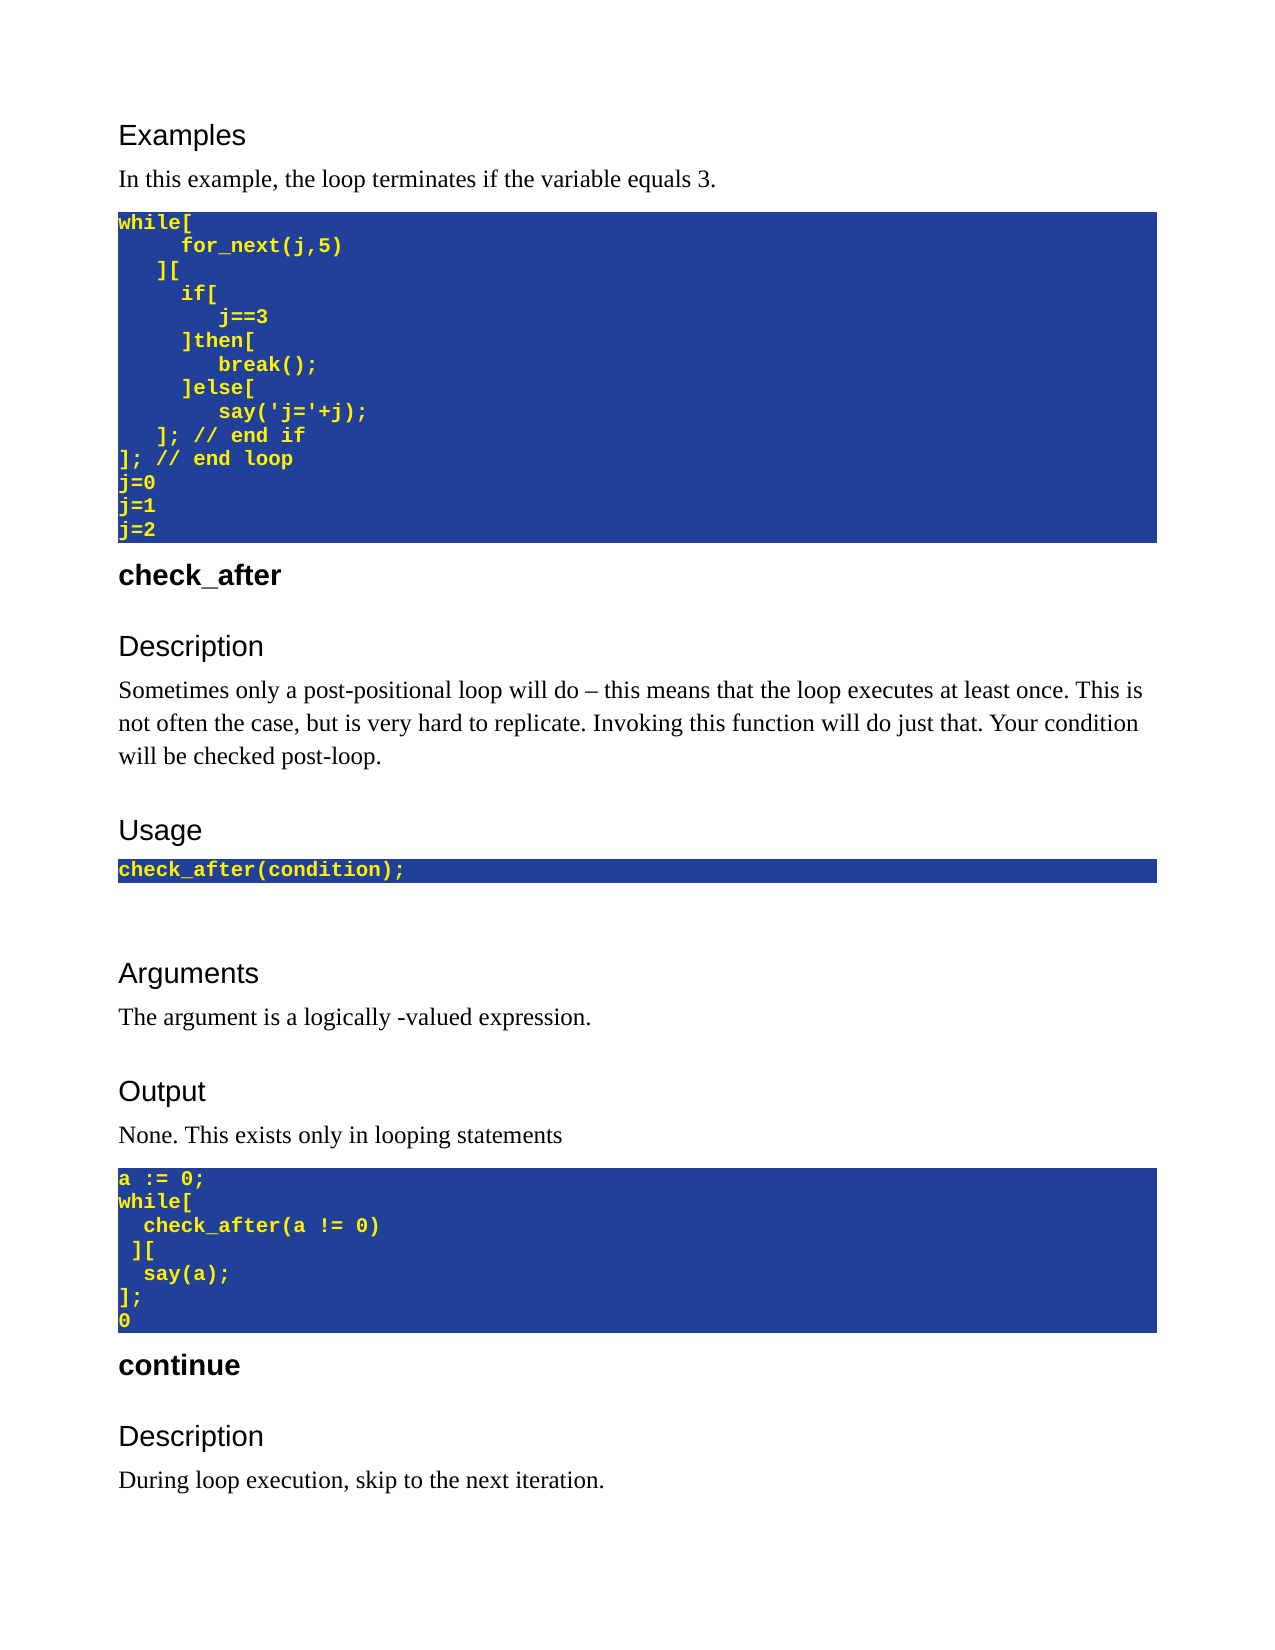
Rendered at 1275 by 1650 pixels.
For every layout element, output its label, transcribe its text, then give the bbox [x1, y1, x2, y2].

subtitle Usage [118, 813, 1157, 847]
subtitle continue [118, 1348, 1157, 1382]
text 0 [118, 1310, 1157, 1333]
text The argument is a logically -valued expression. [118, 1002, 1157, 1030]
text say('j='+j); [118, 401, 1157, 424]
text say(a); [118, 1262, 1157, 1286]
text while[ [118, 1192, 1157, 1215]
subtitle Arguments [118, 956, 1157, 989]
text ]then[ [118, 330, 1157, 354]
subtitle Description [118, 1419, 1157, 1453]
text ]; // end if [118, 424, 1157, 448]
text ][ [118, 1239, 1157, 1262]
subtitle Output [118, 1074, 1157, 1108]
subtitle Examples [118, 118, 1157, 152]
text ][ [118, 259, 1157, 283]
text In this example, the loop terminates if the variable equals 3. [118, 164, 1157, 193]
text break(); [118, 354, 1157, 377]
text j=2 [118, 519, 1157, 543]
text ]; // end loop [118, 448, 1157, 472]
text None. This exists only in looping statements [118, 1120, 1157, 1149]
text j=1 [118, 496, 1157, 519]
text During loop execution, skip to the next iteration. [118, 1465, 1157, 1494]
text j==3 [118, 306, 1157, 330]
text for_next(j,5) [118, 235, 1157, 259]
subtitle Description [118, 629, 1157, 662]
text Sometimes only a post-positional loop will do – this means that the loop executes at least once. This is not often the case, but is very hard to replicate. Invoking this function will do just that. Your condition will be checked post-loop. [118, 675, 1157, 769]
text check_after(a != 0) [118, 1215, 1157, 1239]
text ]else[ [118, 377, 1157, 401]
text if[ [118, 283, 1157, 306]
subtitle check_after [118, 557, 1157, 591]
text j=0 [118, 472, 1157, 496]
text ]; [118, 1286, 1157, 1310]
text check_after(condition); [118, 859, 1157, 883]
text while[ [118, 212, 1157, 235]
text a := 0; [118, 1168, 1157, 1192]
